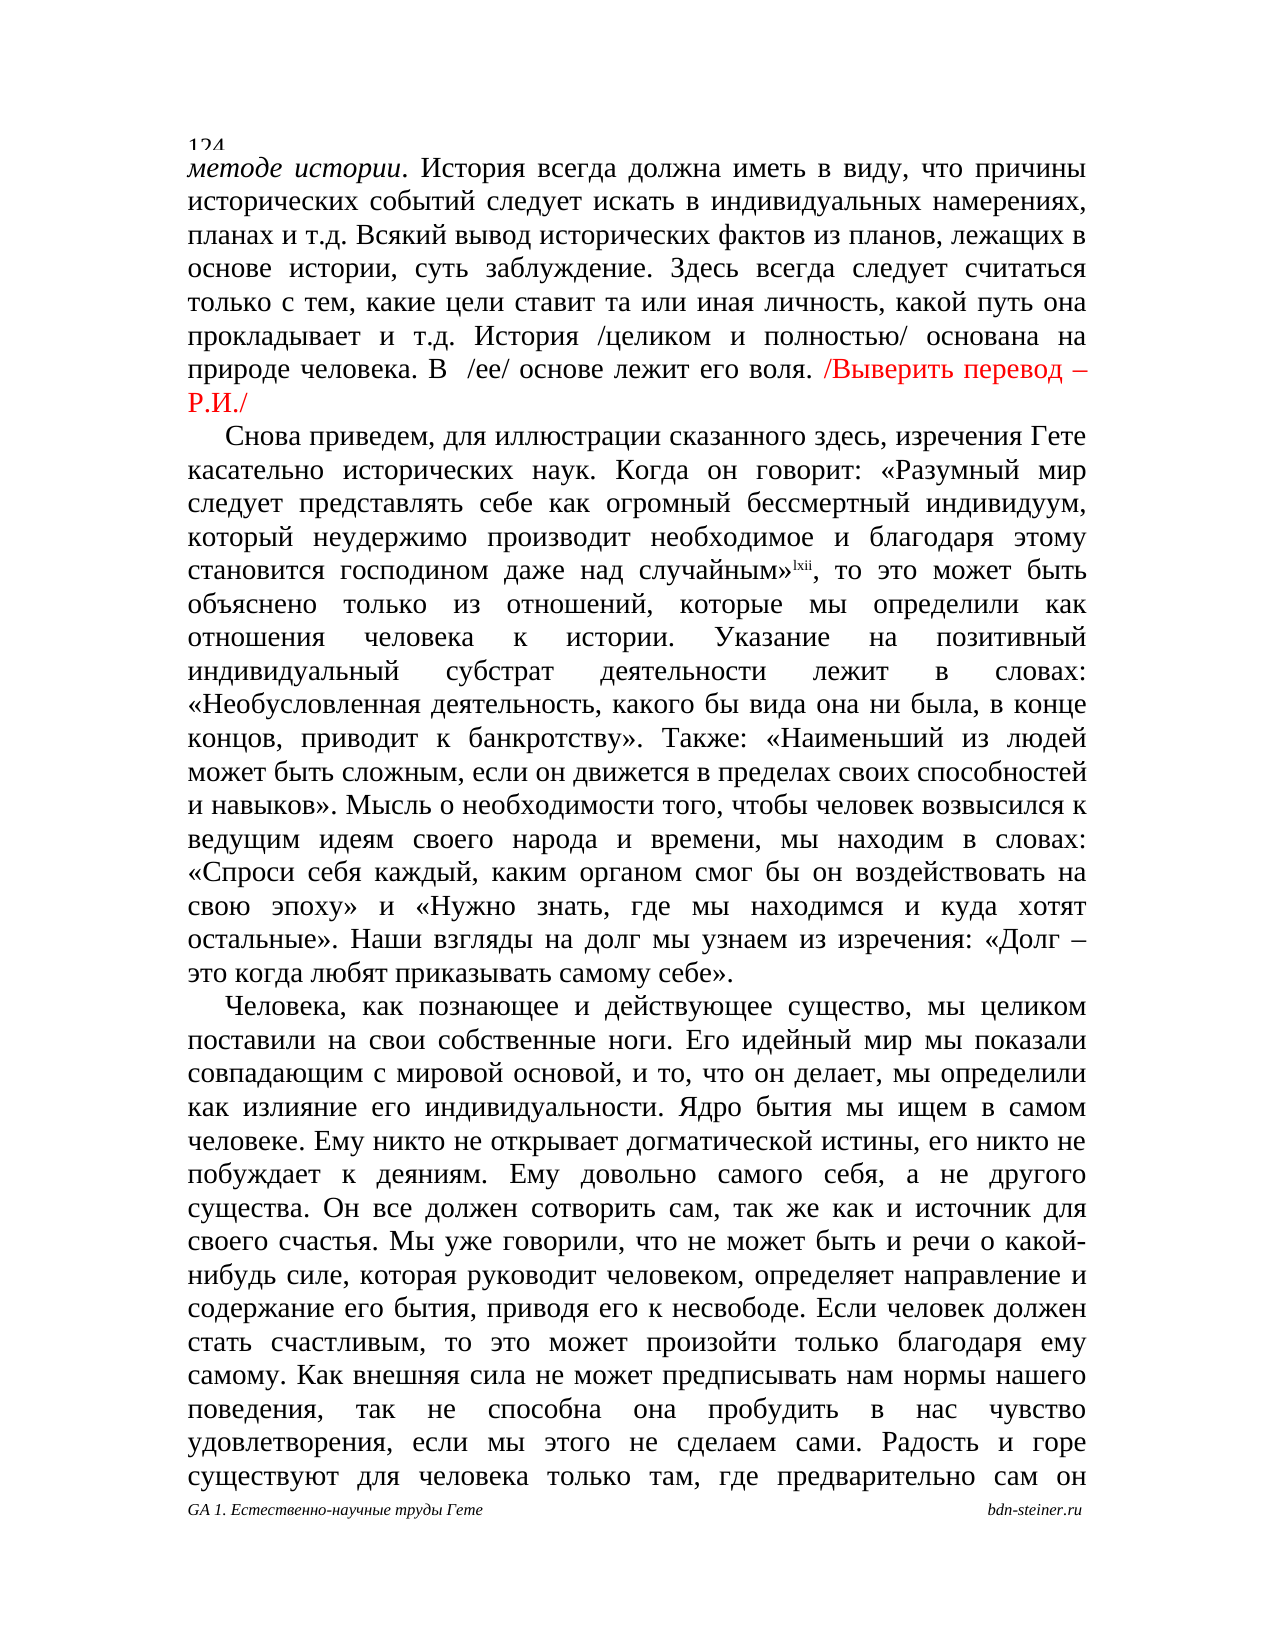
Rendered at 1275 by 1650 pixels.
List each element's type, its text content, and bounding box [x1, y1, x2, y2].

text Снова приведем, для иллюстрации сказанного здесь, изречения Гете касательно исторических наук. Когда он говорит: «Разумный мир следует представлять себе как огромный бессмертный индивидуум, который неудержимо производит необходимое и благодаря этому становится господином даже над случайным», то это может быть объяснено только из отношений, которые мы определили как отношения человека к истории. Указание на позитивный индивидуальный субстрат деятельности лежит в словах: «Необусловленная деятельность, какого бы вида она ни была, в конце концов, приводит к банкротству». Также: «Наименьший из людей может быть сложным, если он движется в пределах своих способностей и навыков». Мысль о необходимости того, чтобы человек возвысился к ведущим идеям своего народа и времени, мы находим в словах: «Спроси себя каждый, каким органом смог бы он воздействовать на свою эпоху» и «Нужно знать, где мы находимся и куда хотят остальные». Наши взгляды на долг мы узнаем из изречения: «Долг – это когда любят приказывать самому себе». [187, 418, 1087, 988]
text методе истории. История всегда должна иметь в виду, что причины исторических событий следует искать в индивидуальных намерениях, планах и т.д. Всякий вывод исторических фактов из планов, лежащих в основе истории, суть заблуждение. Здесь всегда следует считаться только с тем, какие цели ставит та или иная личность, какой путь она прокладывает и т.д. История /целиком и полностью/ основана на природе человека. В /ее/ основе лежит его воля. /Выверить перевод – Р.И./ [187, 150, 1087, 418]
text Человека, как познающее и действующее существо, мы целиком поставили на свои собственные ноги. Его идейный мир мы показали совпадающим с мировой основой, и то, что он делает, мы определили как излияние его индивидуальности. Ядро бытия мы ищем в самом человеке. Ему никто не открывает догматической истины, его никто не побуждает к деяниям. Ему довольно самого себя, а не другого существа. Он все должен сотворить сам, так же как и источник для своего счастья. Мы уже говорили, что не может быть и речи о какой-нибудь силе, которая руководит человеком, определяет направление и содержание его бытия, приводя его к несвободе. Если человек должен стать счастливым, то это может произойти только благодаря ему самому. Как внешняя сила не может предписывать нам нормы нашего поведения, так не способна она пробудить в нас чувство удовлетворения, если мы этого не сделаем сами. Радость и горе существуют для человека только там, где предварительно сам он [187, 988, 1087, 1492]
